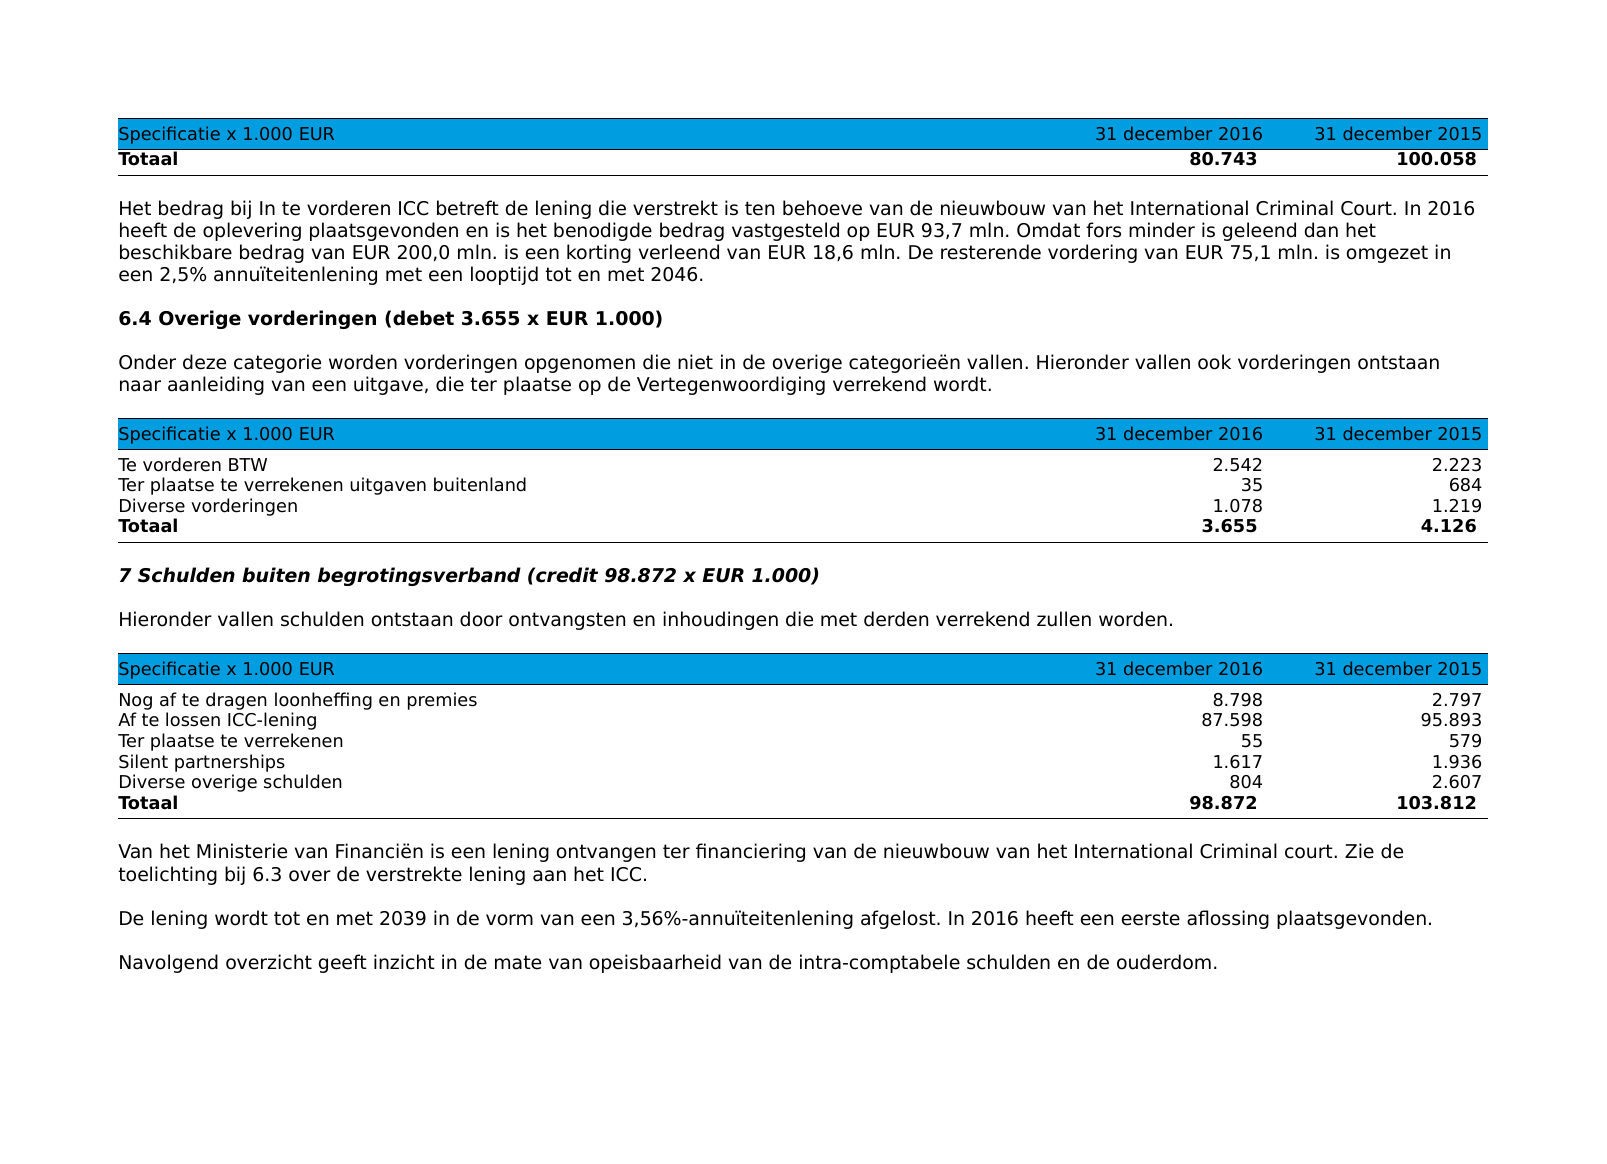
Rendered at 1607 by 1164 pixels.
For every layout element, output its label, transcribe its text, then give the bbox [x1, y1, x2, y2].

table_cell 103.812 [1269, 793, 1488, 818]
table_cell Totaal [118, 793, 1050, 818]
table_cell 3.655 [1050, 516, 1269, 542]
text Navolgend overzicht geeft inzicht in de mate van opeisbaarheid van de intra-comptabele schulden en de ouderdom. [118, 952, 1488, 974]
table_cell Te vorderen BTW [118, 450, 1050, 475]
table_cell 2.797 [1269, 685, 1488, 710]
table_cell 87.598 [1050, 710, 1269, 731]
table_cell 804 [1050, 772, 1269, 793]
table_cell 55 [1050, 731, 1269, 752]
table_cell 100.058 [1269, 150, 1488, 174]
table_cell 1.936 [1269, 752, 1488, 772]
table_cell 4.126 [1269, 516, 1488, 542]
table_cell 98.872 [1050, 793, 1269, 818]
subtitle 7 Schulden buiten begrotingsverband (credit 98.872 x EUR 1.000) [118, 565, 1488, 587]
table_header 31 december 2016 [1050, 419, 1269, 449]
table_cell Silent partnerships [118, 752, 1050, 772]
table_cell Diverse vorderingen [118, 496, 1050, 516]
table_cell Af te lossen ICC-lening [118, 710, 1050, 731]
table_cell 1.219 [1269, 496, 1488, 516]
table_header 31 december 2015 [1269, 419, 1488, 449]
table_cell 579 [1269, 731, 1488, 752]
table_cell Diverse overige schulden [118, 772, 1050, 793]
table_cell Totaal [118, 516, 1050, 542]
table_header 31 december 2016 [1050, 119, 1269, 149]
text Het bedrag bij In te vorderen ICC betreft de lening die verstrekt is ten behoeve van de nieuwbouw van het International Criminal Court. In 2016 heeft de oplevering plaatsgevonden en is het benodigde bedrag vastgesteld op EUR 93,7 mln. Omdat fors minder is geleend dan het beschikbare bedrag van EUR 200,0 mln. is een korting verleend van EUR 18,6 mln. De resterende vordering van EUR 75,1 mln. is omgezet in een 2,5% annuïteitenlening met een looptijd tot en met 2046. [118, 198, 1488, 286]
table_header 31 december 2015 [1269, 119, 1488, 149]
table_cell Ter plaatse te verrekenen [118, 731, 1050, 752]
text Van het Ministerie van Financiën is een lening ontvangen ter financiering van de nieuwbouw van het International Criminal court. Zie de toelichting bij 6.3 over de verstrekte lening aan het ICC. [118, 841, 1488, 885]
text Hieronder vallen schulden ontstaan door ontvangsten en inhoudingen die met derden verrekend zullen worden. [118, 609, 1488, 631]
table_cell 1.078 [1050, 496, 1269, 516]
table_header 31 december 2016 [1050, 654, 1269, 684]
text De lening wordt tot en met 2039 in de vorm van een 3,56%-annuïteitenlening afgelost. In 2016 heeft een eerste aflossing plaatsgevonden. [118, 908, 1488, 929]
table_cell 8.798 [1050, 685, 1269, 710]
table_cell 2.542 [1050, 450, 1269, 475]
subtitle 6.4 Overige vorderingen (debet 3.655 x EUR 1.000) [118, 308, 1488, 330]
table_cell 2.607 [1269, 772, 1488, 793]
text Onder deze categorie worden vorderingen opgenomen die niet in de overige categorieën vallen. Hieronder vallen ook vorderingen ontstaan naar aanleiding van een uitgave, die ter plaatse op de Vertegenwoordiging verrekend wordt. [118, 352, 1488, 396]
table_cell 35 [1050, 475, 1269, 496]
table_cell Nog af te dragen loonheffing en premies [118, 685, 1050, 710]
table_header 31 december 2015 [1269, 654, 1488, 684]
table_cell Ter plaatse te verrekenen uitgaven buitenland [118, 475, 1050, 496]
table_header Specificatie x 1.000 EUR [118, 119, 1050, 149]
table_cell 95.893 [1269, 710, 1488, 731]
table_cell 684 [1269, 475, 1488, 496]
table_header Specificatie x 1.000 EUR [118, 419, 1050, 449]
table_cell Totaal [118, 150, 1050, 174]
table_cell 2.223 [1269, 450, 1488, 475]
table_cell 80.743 [1050, 150, 1269, 174]
table_cell 1.617 [1050, 752, 1269, 772]
table_header Specificatie x 1.000 EUR [118, 654, 1050, 684]
